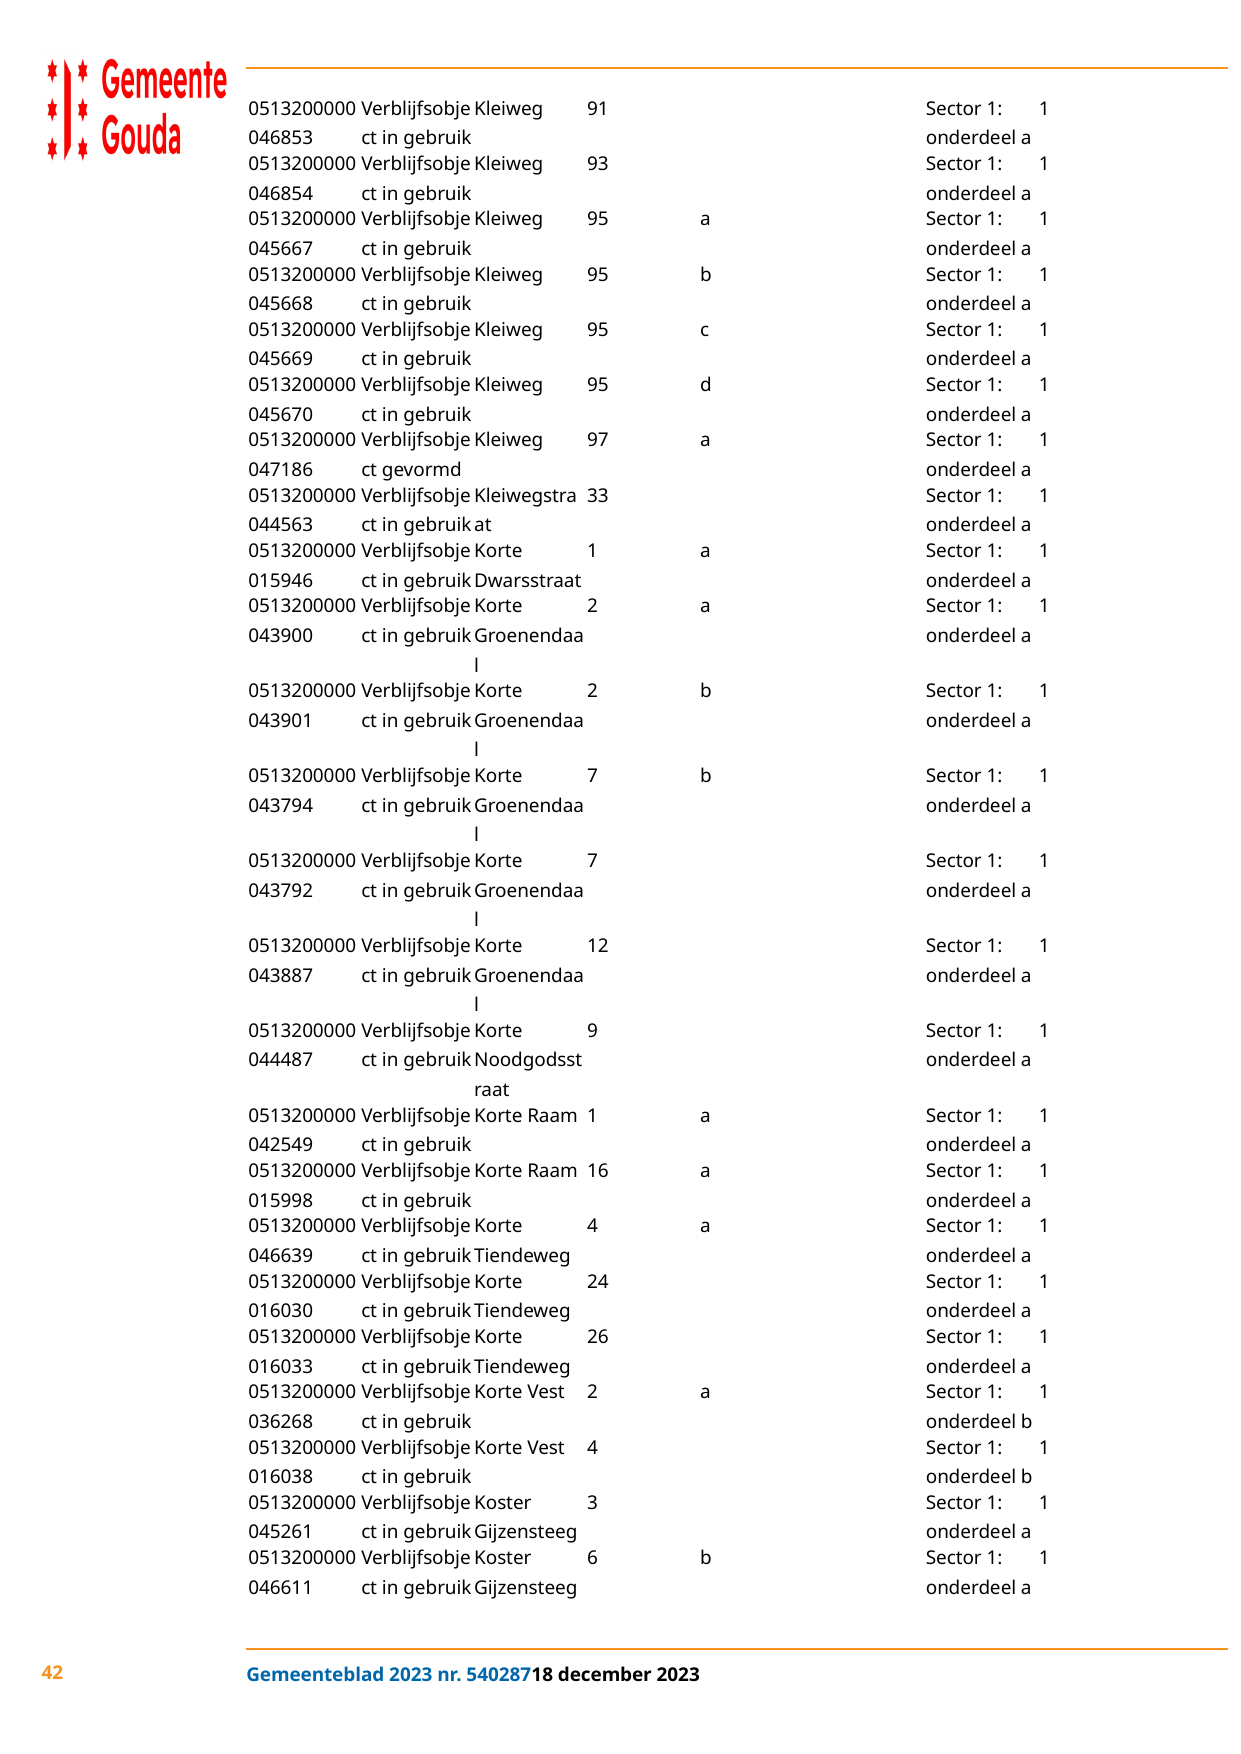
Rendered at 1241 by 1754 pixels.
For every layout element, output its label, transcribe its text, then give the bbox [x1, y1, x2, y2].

table_cell a [700, 205, 813, 261]
table_cell 1 [1039, 1545, 1152, 1600]
table_cell Verblijfsobject in gebruik [361, 678, 474, 762]
table_cell [813, 1213, 926, 1268]
table_cell [813, 593, 926, 677]
table_cell a [700, 1102, 813, 1157]
table_cell [700, 482, 813, 537]
table_cell 0513200000044563 [248, 482, 361, 537]
table_cell Verblijfsobject in gebruik [361, 537, 474, 593]
table_cell a [700, 593, 813, 677]
table_cell [813, 763, 926, 847]
table_cell 1 [1039, 678, 1152, 762]
table_cell [700, 1434, 813, 1489]
table_cell [813, 1323, 926, 1378]
table_cell a [700, 1379, 813, 1434]
table_cell 1 [1039, 261, 1152, 316]
table_cell 0513200000043792 [248, 847, 361, 932]
table_cell 0513200000016038 [248, 1434, 361, 1489]
table_cell Korte Vest [474, 1379, 587, 1434]
table_cell 16 [587, 1157, 700, 1213]
table_cell 0513200000045667 [248, 205, 361, 261]
table_cell [813, 427, 926, 482]
table_cell Sector 1: onderdeel a [926, 1102, 1038, 1157]
table_cell 0513200000016033 [248, 1323, 361, 1378]
table_cell [700, 1323, 813, 1378]
table_cell Sector 1: onderdeel a [926, 1268, 1038, 1323]
table_cell [813, 1157, 926, 1213]
table_cell 24 [587, 1268, 700, 1323]
table_cell Sector 1: onderdeel a [926, 1545, 1038, 1600]
table_cell Sector 1: onderdeel a [926, 427, 1038, 482]
table_cell 1 [1039, 1268, 1152, 1323]
table_cell 95 [587, 371, 700, 427]
table_cell 1 [1039, 150, 1152, 205]
table_cell d [700, 371, 813, 427]
table_cell 0513200000045261 [248, 1489, 361, 1544]
table_cell 2 [587, 678, 700, 762]
table_cell [813, 205, 926, 261]
table_cell 0513200000016030 [248, 1268, 361, 1323]
table_cell [813, 261, 926, 316]
table_cell 0513200000046639 [248, 1213, 361, 1268]
table_cell Korte Groenendaal [474, 763, 587, 847]
table_cell Sector 1: onderdeel a [926, 261, 1038, 316]
table_cell b [700, 1545, 813, 1600]
table_cell 7 [587, 847, 700, 932]
table_cell Verblijfsobject in gebruik [361, 261, 474, 316]
table_cell 3 [587, 1489, 700, 1544]
table_cell 1 [1039, 537, 1152, 593]
table_cell Kleiweg [474, 316, 587, 371]
table_cell [700, 1017, 813, 1102]
table_cell Kleiwegstraat [474, 482, 587, 537]
table_cell 1 [1039, 847, 1152, 932]
table_cell [813, 1379, 926, 1434]
table_cell b [700, 261, 813, 316]
table_cell 1 [1039, 1157, 1152, 1213]
table_cell 0513200000046611 [248, 1545, 361, 1600]
table_cell 7 [587, 763, 700, 847]
table_cell Sector 1: onderdeel a [926, 593, 1038, 677]
table_cell [813, 1434, 926, 1489]
table_cell 1 [1039, 371, 1152, 427]
table_cell 0513200000045670 [248, 371, 361, 427]
table_cell [813, 1102, 926, 1157]
table_cell 1 [1039, 1102, 1152, 1157]
table_cell 1 [1039, 1379, 1152, 1434]
table_cell [813, 1268, 926, 1323]
table_cell 4 [587, 1434, 700, 1489]
table_cell Kleiweg [474, 205, 587, 261]
table_cell [700, 95, 813, 150]
table_cell Sector 1: onderdeel a [926, 1489, 1038, 1544]
table_cell 0513200000043794 [248, 763, 361, 847]
table_cell 1 [1039, 95, 1152, 150]
table_cell 9 [587, 1017, 700, 1102]
table_cell Sector 1: onderdeel a [926, 1213, 1038, 1268]
table_cell Sector 1: onderdeel a [926, 1323, 1038, 1378]
table_cell Verblijfsobject in gebruik [361, 150, 474, 205]
table_cell 0513200000015946 [248, 537, 361, 593]
table_cell Sector 1: onderdeel a [926, 932, 1038, 1017]
table_cell Verblijfsobject in gebruik [361, 95, 474, 150]
table_cell 1 [1039, 763, 1152, 847]
table_cell b [700, 678, 813, 762]
table_cell [700, 1489, 813, 1544]
table_cell Sector 1: onderdeel a [926, 95, 1038, 150]
table_cell Sector 1: onderdeel b [926, 1379, 1038, 1434]
table_cell 26 [587, 1323, 700, 1378]
table_cell 12 [587, 932, 700, 1017]
table_cell Korte Groenendaal [474, 593, 587, 677]
table_cell Sector 1: onderdeel a [926, 316, 1038, 371]
table_cell Kleiweg [474, 261, 587, 316]
table_cell [700, 1268, 813, 1323]
table_cell Korte Groenendaal [474, 847, 587, 932]
table_cell 1 [1039, 427, 1152, 482]
table_cell 33 [587, 482, 700, 537]
table_cell 93 [587, 150, 700, 205]
table_cell 1 [587, 1102, 700, 1157]
table_cell [813, 150, 926, 205]
table_cell Korte Groenendaal [474, 678, 587, 762]
table_cell Verblijfsobject in gebruik [361, 1489, 474, 1544]
table_cell 1 [1039, 1489, 1152, 1544]
table_cell [813, 316, 926, 371]
table_cell 91 [587, 95, 700, 150]
table_cell 1 [1039, 316, 1152, 371]
table_cell Korte Vest [474, 1434, 587, 1489]
table_cell [813, 1489, 926, 1544]
table_cell a [700, 427, 813, 482]
table_cell Verblijfsobject in gebruik [361, 205, 474, 261]
table_cell Verblijfsobject in gebruik [361, 1102, 474, 1157]
table_cell 0513200000045669 [248, 316, 361, 371]
table_cell Kleiweg [474, 371, 587, 427]
picture [41, 47, 231, 172]
table_cell 97 [587, 427, 700, 482]
table_cell Verblijfsobject in gebruik [361, 847, 474, 932]
table_cell 0513200000043887 [248, 932, 361, 1017]
table_cell 1 [1039, 1434, 1152, 1489]
table_cell 1 [1039, 205, 1152, 261]
table_cell Verblijfsobject in gebruik [361, 371, 474, 427]
table_cell Verblijfsobject in gebruik [361, 1323, 474, 1378]
table_cell Verblijfsobject in gebruik [361, 1545, 474, 1600]
table_cell Korte Tiendeweg [474, 1213, 587, 1268]
table_cell Sector 1: onderdeel a [926, 371, 1038, 427]
table_cell Verblijfsobject in gebruik [361, 316, 474, 371]
table_cell 6 [587, 1545, 700, 1600]
table_cell 0513200000045668 [248, 261, 361, 316]
table_cell Koster Gijzensteeg [474, 1489, 587, 1544]
table_cell Verblijfsobject in gebruik [361, 1379, 474, 1434]
table_cell 95 [587, 205, 700, 261]
table_cell Sector 1: onderdeel a [926, 1017, 1038, 1102]
table_cell 1 [1039, 482, 1152, 537]
table_cell a [700, 1213, 813, 1268]
table_cell [813, 678, 926, 762]
table_cell 0513200000015998 [248, 1157, 361, 1213]
table_cell 0513200000046854 [248, 150, 361, 205]
table_cell 1 [1039, 1213, 1152, 1268]
table_cell 1 [1039, 932, 1152, 1017]
table_cell 0513200000043901 [248, 678, 361, 762]
table_cell 95 [587, 316, 700, 371]
table_cell [813, 932, 926, 1017]
table_cell Verblijfsobject in gebruik [361, 763, 474, 847]
table_cell Verblijfsobject in gebruik [361, 482, 474, 537]
table_cell 1 [1039, 1323, 1152, 1378]
table_cell Kleiweg [474, 95, 587, 150]
table_cell Korte Raam [474, 1157, 587, 1213]
table_cell Kleiweg [474, 427, 587, 482]
table_cell 0513200000044487 [248, 1017, 361, 1102]
table_cell [813, 1545, 926, 1600]
table_cell [813, 847, 926, 932]
table_cell 0513200000047186 [248, 427, 361, 482]
table_cell Verblijfsobject in gebruik [361, 1157, 474, 1213]
table_cell [700, 932, 813, 1017]
table_cell b [700, 763, 813, 847]
table_cell c [700, 316, 813, 371]
table_cell a [700, 537, 813, 593]
table_cell Sector 1: onderdeel a [926, 1157, 1038, 1213]
table_cell [813, 1017, 926, 1102]
table_cell 0513200000046853 [248, 95, 361, 150]
table_cell Koster Gijzensteeg [474, 1545, 587, 1600]
table_cell Verblijfsobject gevormd [361, 427, 474, 482]
table_cell Verblijfsobject in gebruik [361, 1213, 474, 1268]
table_cell Korte Raam [474, 1102, 587, 1157]
table_cell Korte Tiendeweg [474, 1268, 587, 1323]
table_cell Verblijfsobject in gebruik [361, 1017, 474, 1102]
table_cell Kleiweg [474, 150, 587, 205]
table_cell 0513200000042549 [248, 1102, 361, 1157]
table_cell Korte Groenendaal [474, 932, 587, 1017]
table_cell Korte Noodgodsstraat [474, 1017, 587, 1102]
table_cell [700, 150, 813, 205]
table_cell [813, 95, 926, 150]
table_cell Sector 1: onderdeel b [926, 1434, 1038, 1489]
table_cell [813, 537, 926, 593]
table_cell Sector 1: onderdeel a [926, 537, 1038, 593]
table_cell Sector 1: onderdeel a [926, 763, 1038, 847]
table_cell 1 [587, 537, 700, 593]
table_cell Sector 1: onderdeel a [926, 150, 1038, 205]
table_cell a [700, 1157, 813, 1213]
table_cell Verblijfsobject in gebruik [361, 593, 474, 677]
table_cell Sector 1: onderdeel a [926, 205, 1038, 261]
table_cell 2 [587, 1379, 700, 1434]
table_cell 2 [587, 593, 700, 677]
table_cell Sector 1: onderdeel a [926, 482, 1038, 537]
table_cell [700, 847, 813, 932]
table_cell 0513200000036268 [248, 1379, 361, 1434]
table_cell Verblijfsobject in gebruik [361, 1268, 474, 1323]
table_cell 0513200000043900 [248, 593, 361, 677]
table_cell 95 [587, 261, 700, 316]
table_cell Korte Dwarsstraat [474, 537, 587, 593]
table_cell Verblijfsobject in gebruik [361, 932, 474, 1017]
table_cell [813, 371, 926, 427]
table_cell Korte Tiendeweg [474, 1323, 587, 1378]
table_cell Sector 1: onderdeel a [926, 678, 1038, 762]
table_cell [813, 482, 926, 537]
table_cell Verblijfsobject in gebruik [361, 1434, 474, 1489]
table_cell 4 [587, 1213, 700, 1268]
table_cell Sector 1: onderdeel a [926, 847, 1038, 932]
table_cell 1 [1039, 593, 1152, 677]
table_cell 1 [1039, 1017, 1152, 1102]
